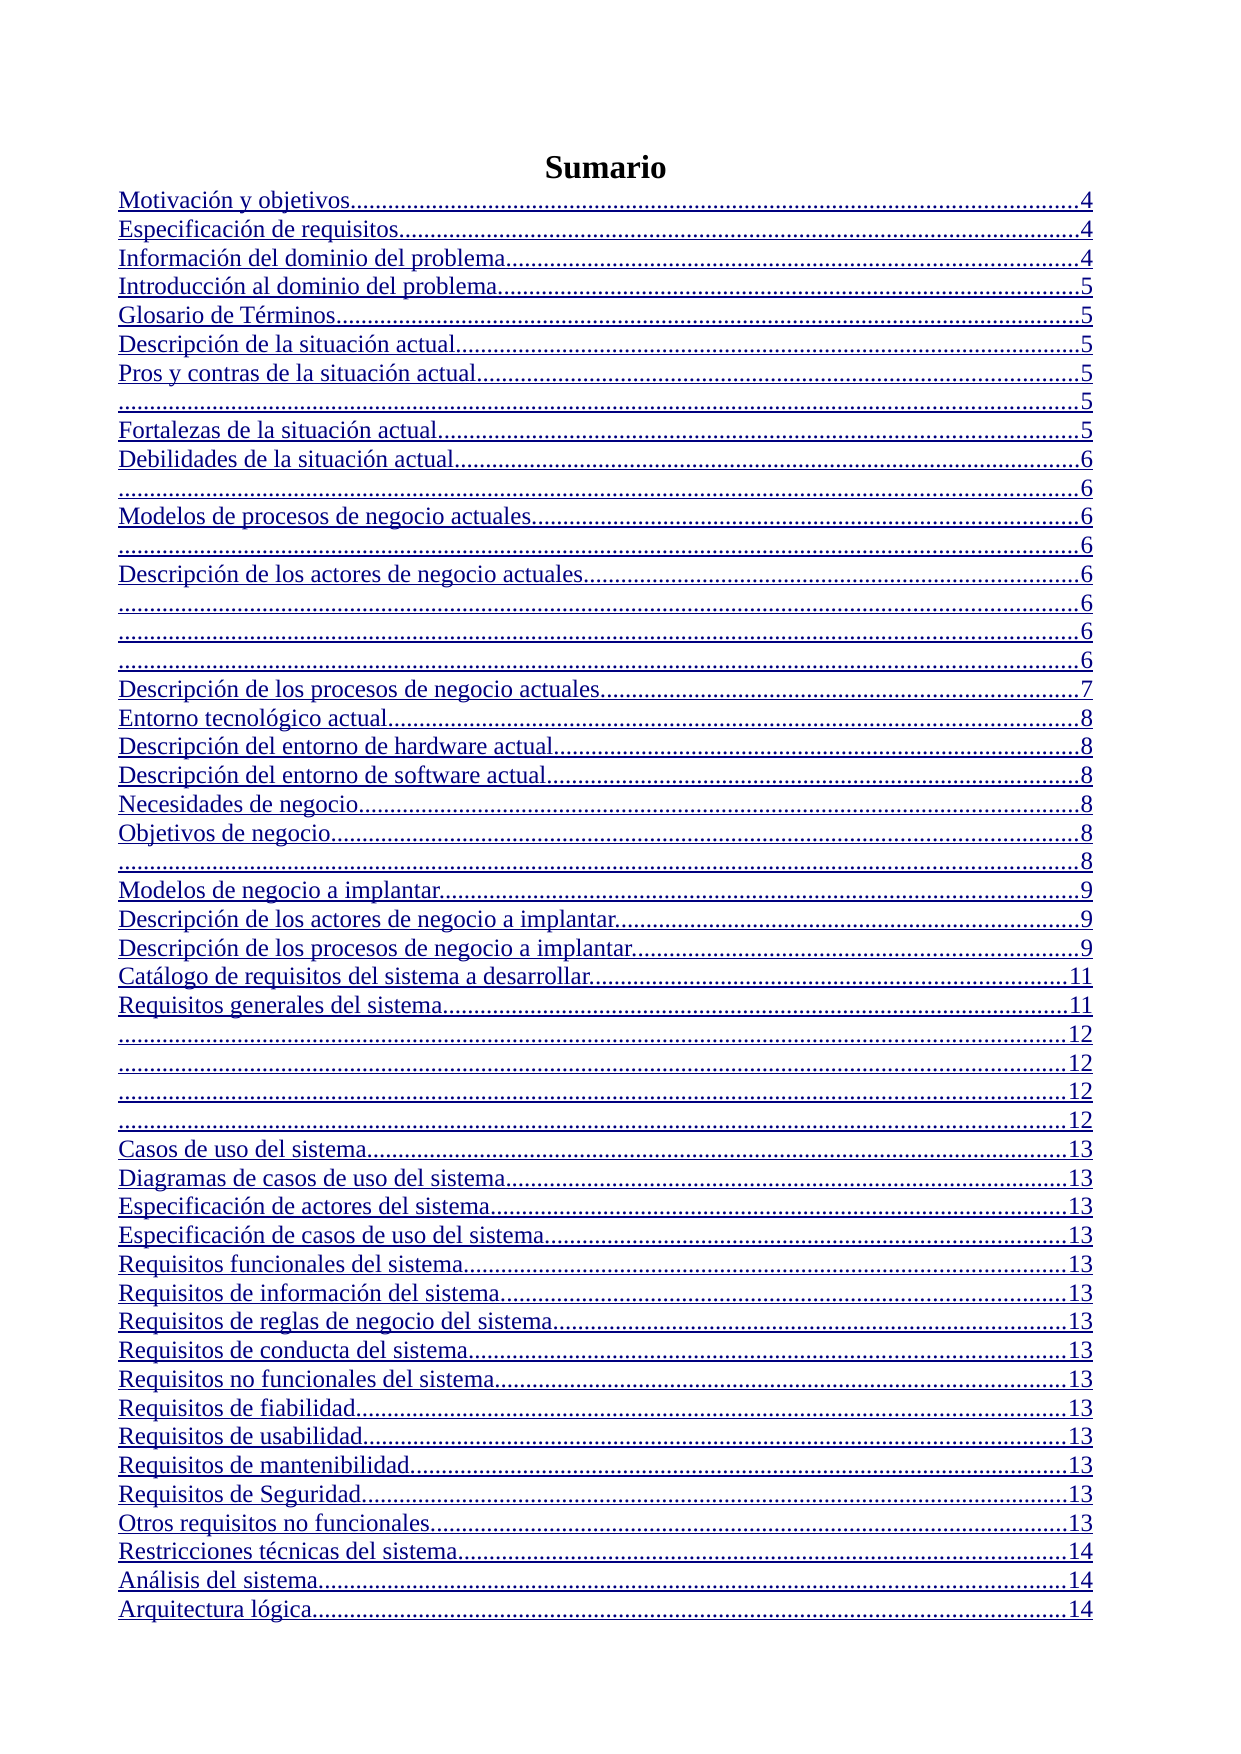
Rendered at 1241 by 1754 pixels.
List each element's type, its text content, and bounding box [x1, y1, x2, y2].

text Descripción del entorno de software actual. 8 [118, 760, 1093, 785]
text Catálogo de requisitos del sistema a desarrollar. 11 [118, 961, 1093, 986]
text Introducción al dominio del problema. 5 [118, 271, 1093, 296]
text Casos de uso del sistema. 13 [118, 1134, 1093, 1159]
text Requisitos funcionales del sistema. 13 [118, 1249, 1093, 1274]
text Glosario de Términos 5 [118, 300, 1093, 325]
text Requisitos generales del sistema. 11 [118, 990, 1093, 1015]
text 5 [118, 386, 1093, 411]
text Requisitos de reglas de negocio del sistema. 13 [118, 1306, 1093, 1331]
text Modelos de procesos de negocio actuales. 6 [118, 501, 1093, 526]
text Diagramas de casos de uso del sistema. 13 [118, 1163, 1093, 1188]
text Requisitos no funcionales del sistema. 13 [118, 1364, 1093, 1389]
text Requisitos de información del sistema. 13 [118, 1278, 1093, 1303]
text 6 [118, 530, 1093, 555]
text Especificación de actores del sistema. 13 [118, 1191, 1093, 1216]
text Descripción del entorno de hardware actual. 8 [118, 731, 1093, 756]
text 12 [118, 1019, 1093, 1044]
text Descripción de los procesos de negocio actuales. 7 [118, 674, 1093, 699]
text Requisitos de Seguridad. 13 [118, 1479, 1093, 1504]
text Otros requisitos no funcionales. 13 [118, 1508, 1093, 1533]
text Especificación de casos de uso del sistema. 13 [118, 1220, 1093, 1245]
text Requisitos de usabilidad. 13 [118, 1421, 1093, 1446]
text Análisis del sistema. 14 [118, 1565, 1093, 1590]
text Descripción de los actores de negocio actuales. 6 [118, 559, 1093, 584]
text Especificación de requisitos. 4 [118, 214, 1093, 239]
text Pros y contras de la situación actual. 5 [118, 358, 1093, 383]
text Información del dominio del problema. 4 [118, 243, 1093, 268]
text 12 [118, 1076, 1093, 1101]
text 12 [118, 1048, 1093, 1073]
text 6 [118, 473, 1093, 498]
text Requisitos de conducta del sistema 13 [118, 1335, 1093, 1360]
text Necesidades de negocio. 8 [118, 789, 1093, 814]
text Debilidades de la situación actual. 6 [118, 444, 1093, 469]
text 6 [118, 588, 1093, 613]
text Restricciones técnicas del sistema. 14 [118, 1536, 1093, 1561]
text Fortalezas de la situación actual. 5 [118, 415, 1093, 440]
text Requisitos de fiabilidad. 13 [118, 1393, 1093, 1418]
text Descripción de los actores de negocio a implantar. 9 [118, 904, 1093, 929]
text Arquitectura lógica. 14 [118, 1594, 1093, 1619]
text 12 [118, 1105, 1093, 1130]
text 8 [118, 846, 1093, 871]
text Entorno tecnológico actual. 8 [118, 703, 1093, 728]
text Descripción de los procesos de negocio a implantar. 9 [118, 933, 1093, 958]
text Modelos de negocio a implantar. 9 [118, 875, 1093, 900]
text Descripción de la situación actual. 5 [118, 329, 1093, 354]
subtitle Sumario [118, 147, 1093, 185]
text Motivación y objetivos. 4 [118, 185, 1093, 210]
text Requisitos de mantenibilidad. 13 [118, 1450, 1093, 1475]
text Objetivos de negocio. 8 [118, 818, 1093, 843]
text 6 [118, 616, 1093, 641]
text 6 [118, 645, 1093, 670]
